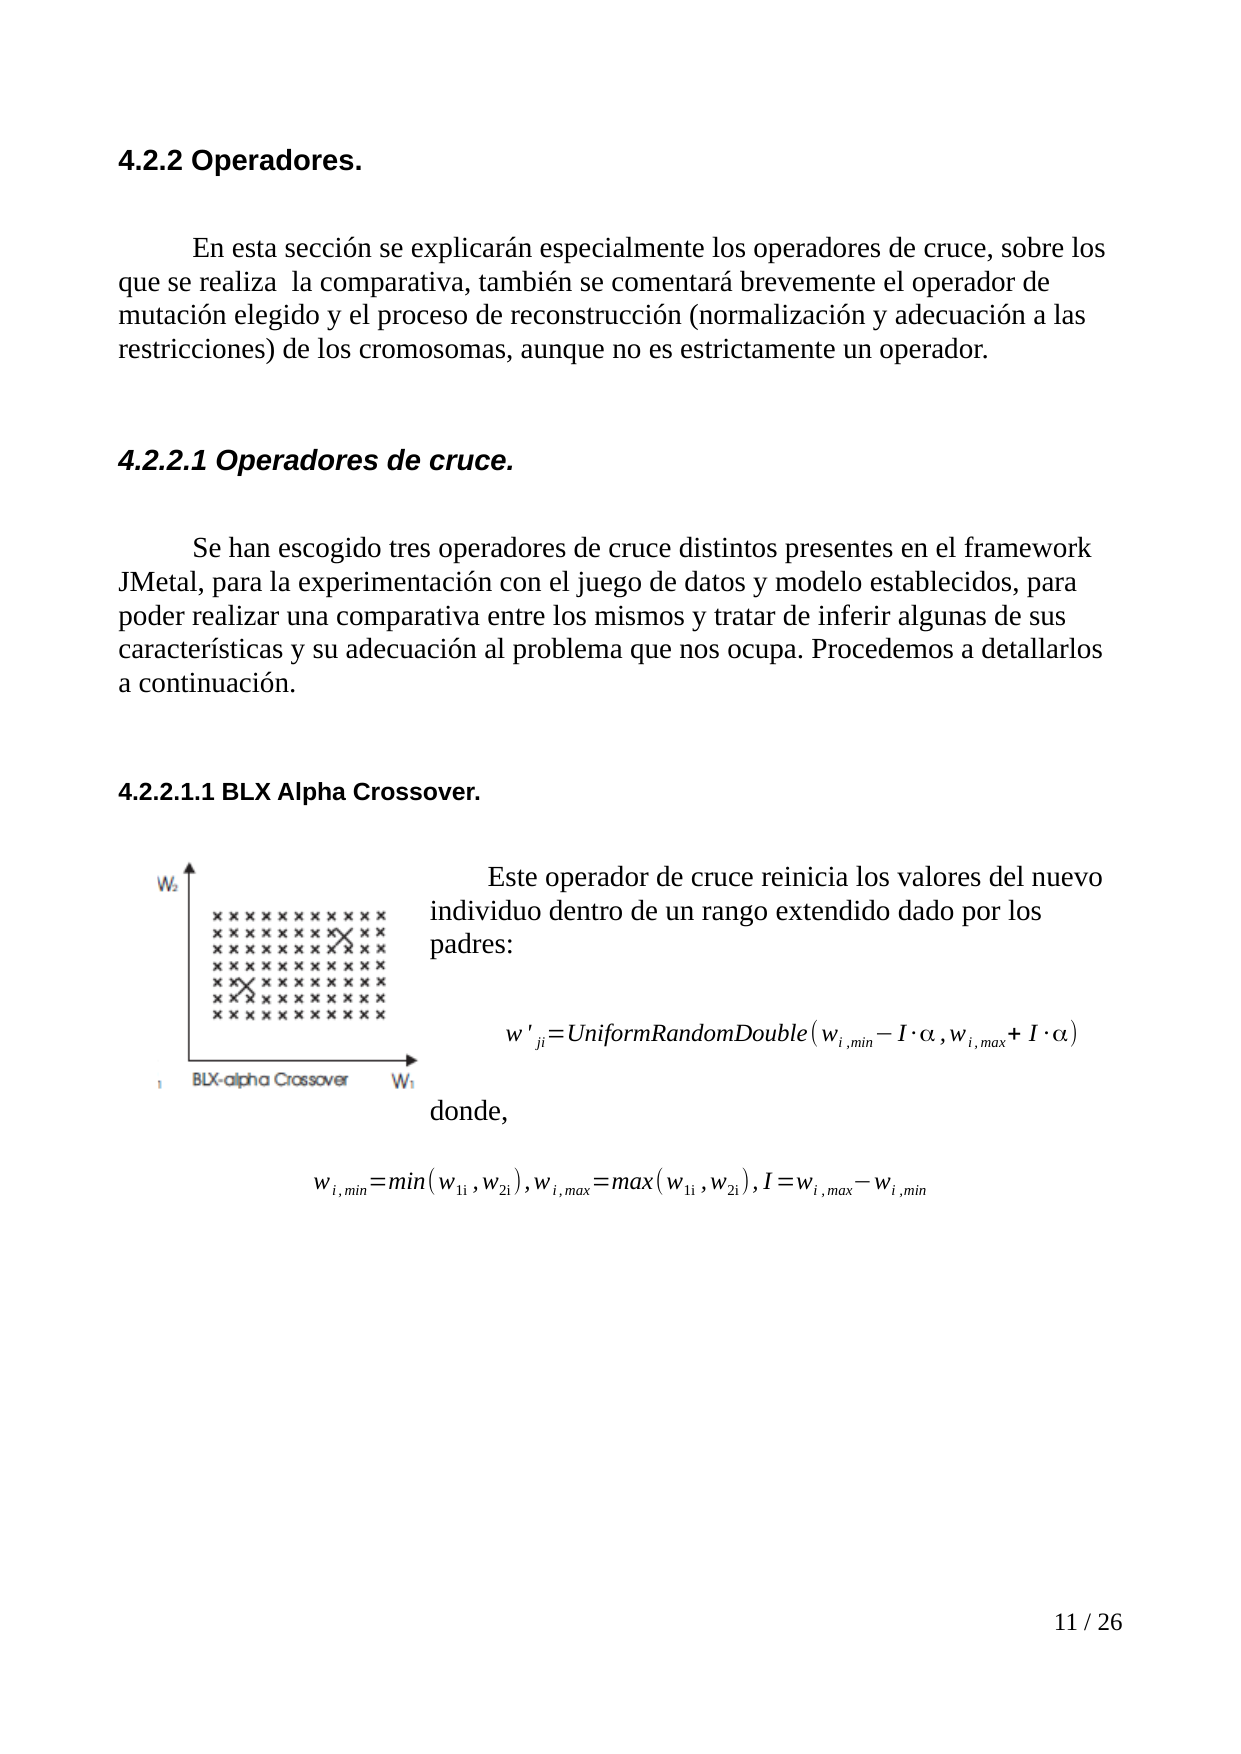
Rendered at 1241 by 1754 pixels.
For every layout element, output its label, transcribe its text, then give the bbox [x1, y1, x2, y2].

text Este operador de cruce reinicia los valores del nuevo individuo dentro de un rango extendido dado por los padres: [430, 859, 1122, 960]
subtitle 4.2.2.1.1 BLX Alpha Crossover. [118, 777, 1122, 806]
text [118, 859, 157, 960]
subtitle 4.2.2 Operadores. [118, 143, 1122, 177]
text En esta sección se explicarán especialmente los operadores de cruce, sobre los que se realiza la comparativa, también se comentará brevemente el operador de mutación elegido y el proceso de reconstrucción (normalización y adecuación a las restricciones) de los cromosomas, aunque no es estrictamente un operador. [118, 230, 1122, 364]
subtitle 4.2.2.1 Operadores de cruce. [118, 443, 1122, 477]
text Se han escogido tres operadores de cruce distintos presentes en el framework JMetal, para la experimentación con el juego de datos y modelo establecidos, para poder realizar una comparativa entre los mismos y tratar de inferir algunas de sus características y su adecuación al problema que nos ocupa. Procedemos a detallarlos a continuación. [118, 531, 1122, 698]
text donde, [118, 1093, 1122, 1127]
